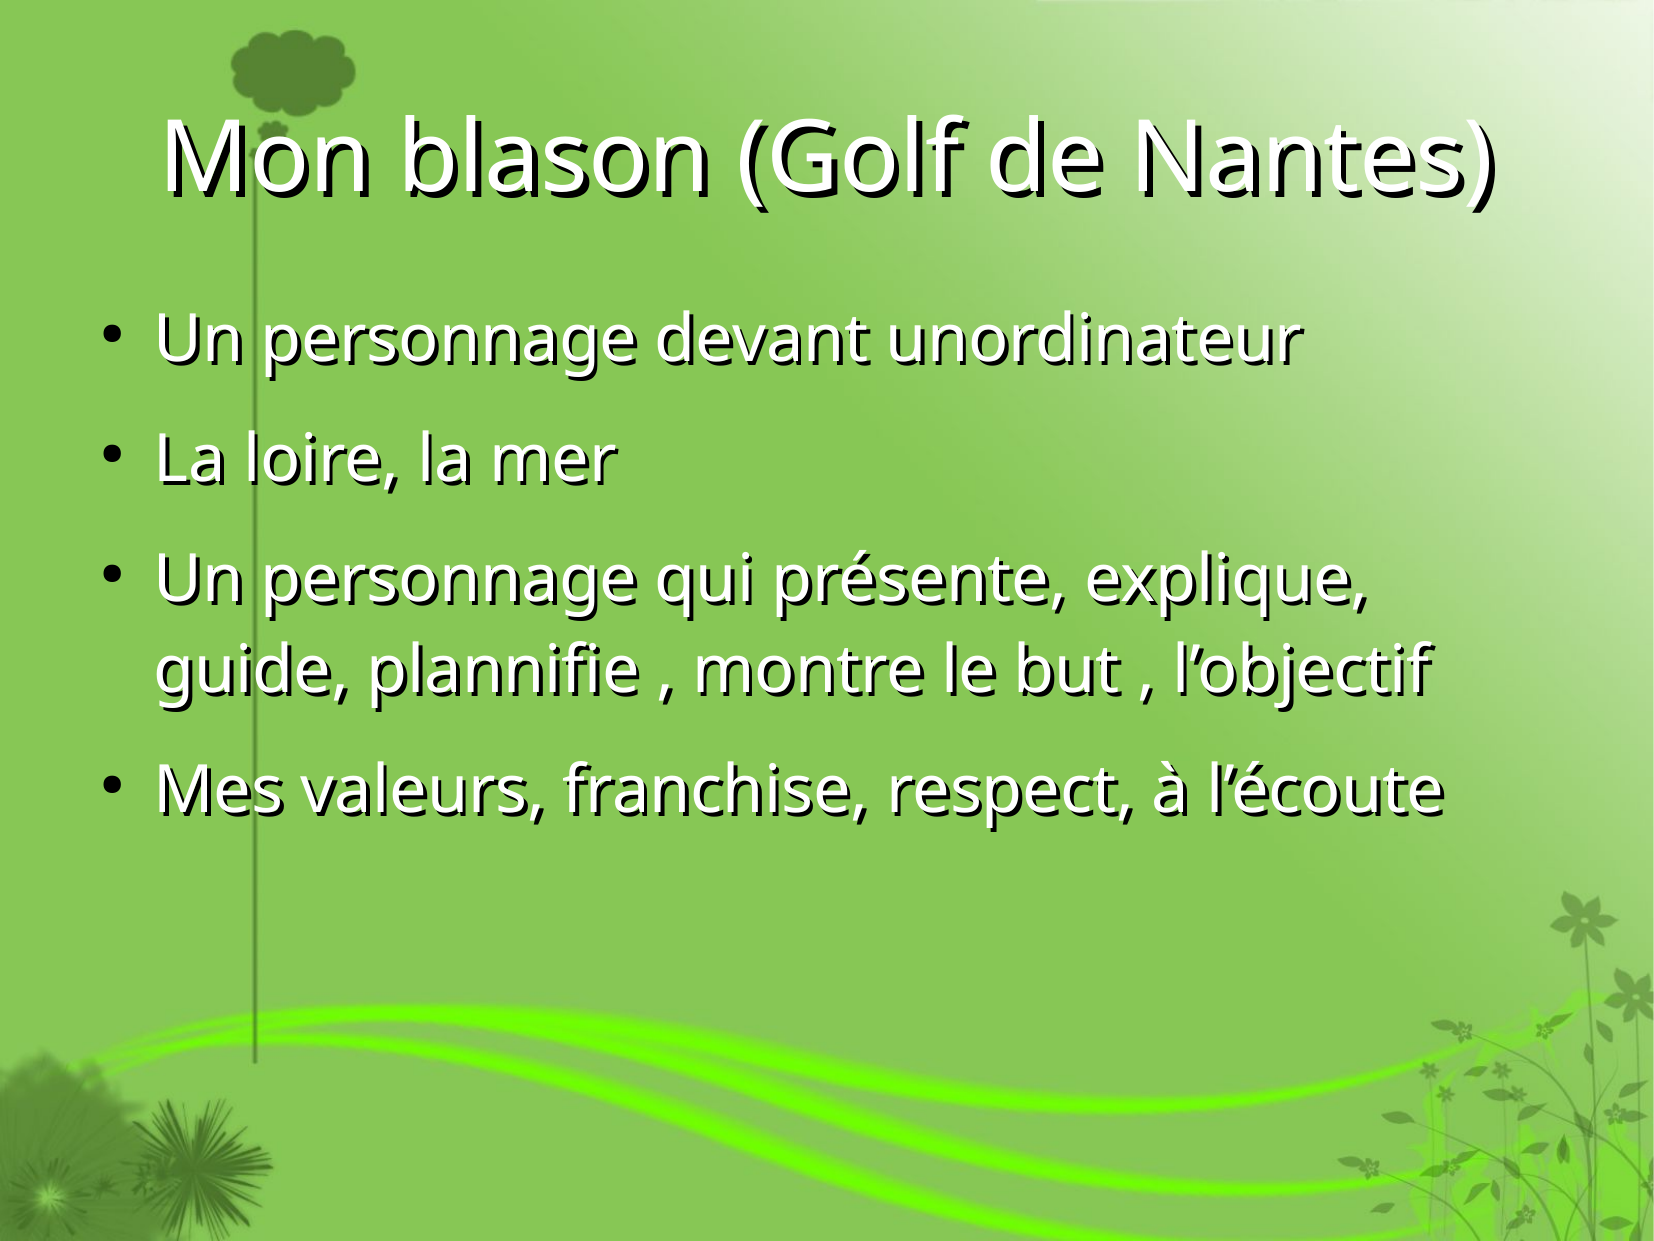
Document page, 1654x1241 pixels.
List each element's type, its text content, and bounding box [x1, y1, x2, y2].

picture [0, 0, 1654, 1241]
list Un personnage devant unordinateur La loire, la mer Un personnage qui présente, explique, guide, plannifie , montre le but , l’objectif Mes valeurs, franchise, respect, à l’écoute [82, 290, 1571, 1010]
title Mon blason (Golf de Nantes) [82, 49, 1571, 257]
